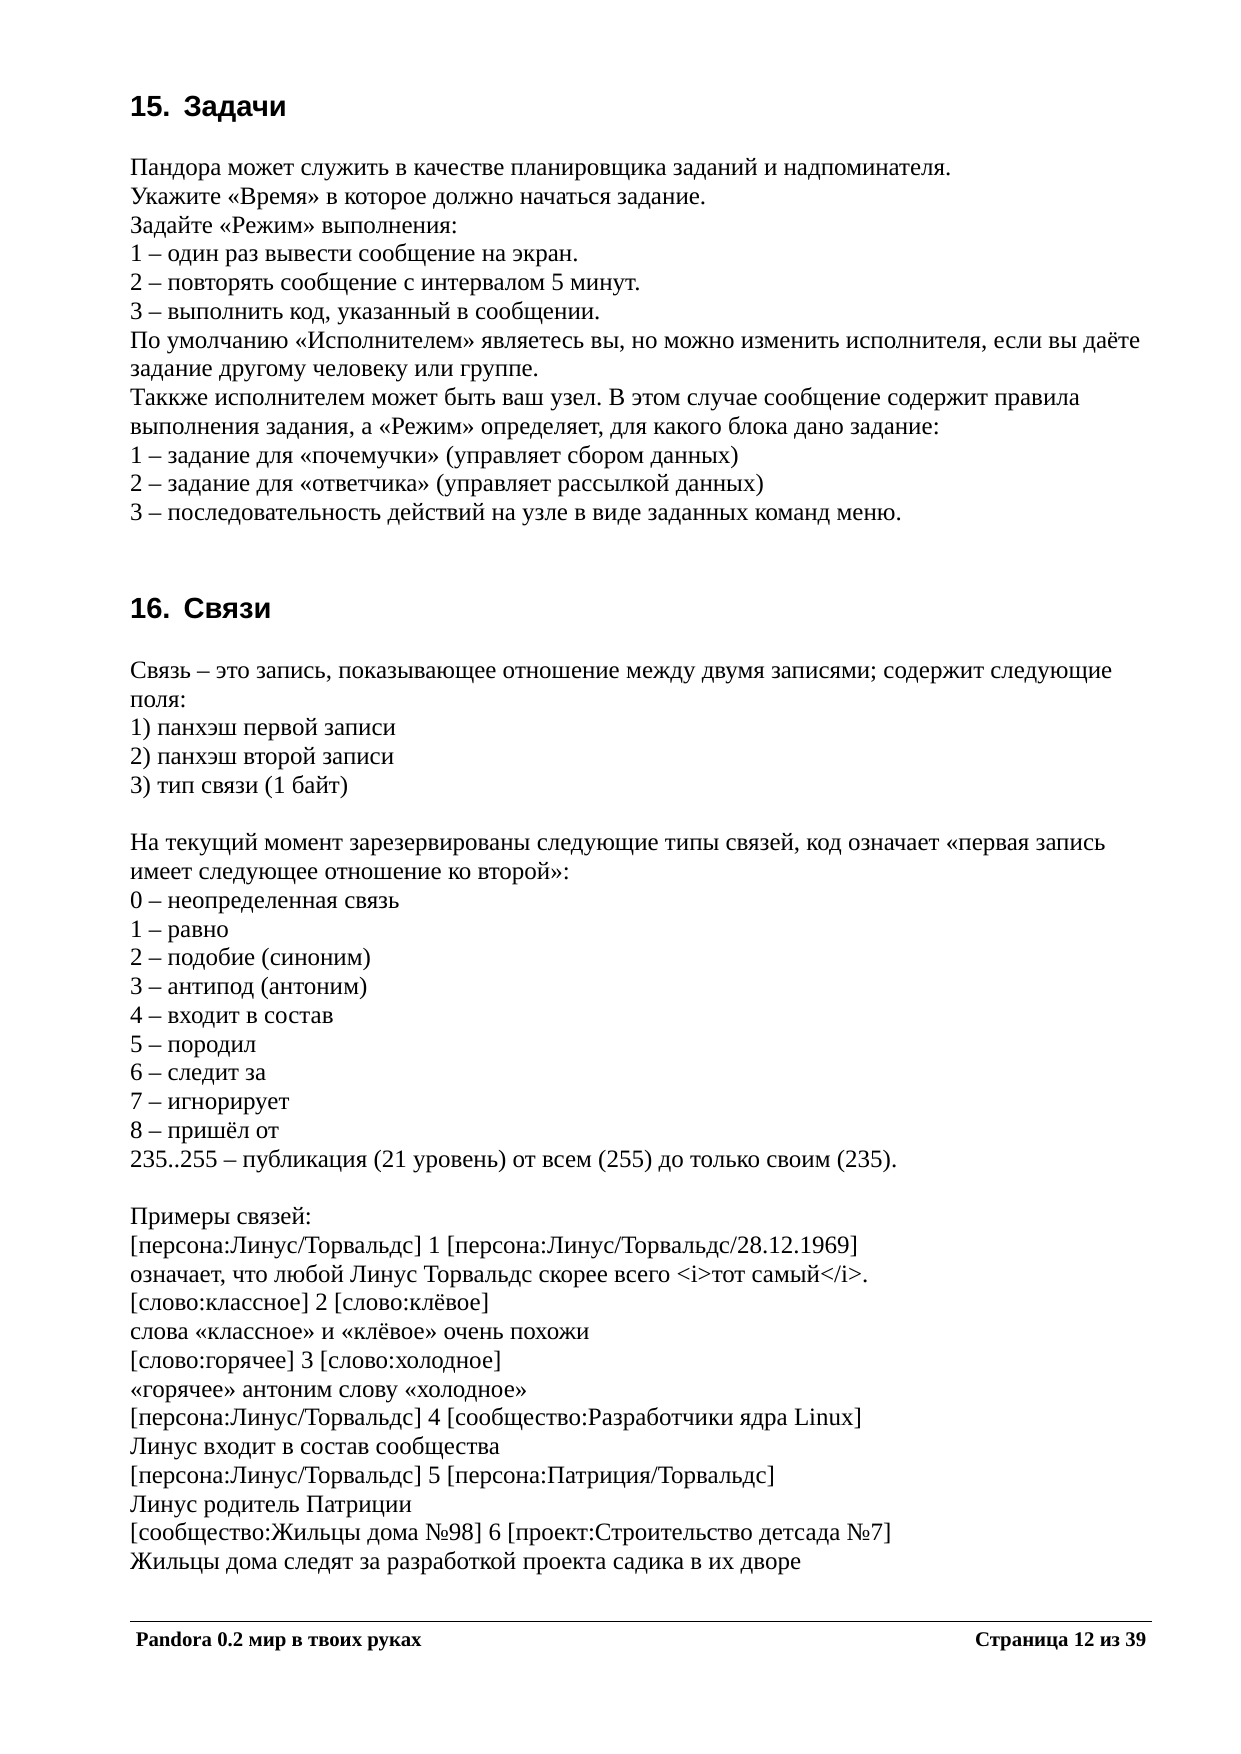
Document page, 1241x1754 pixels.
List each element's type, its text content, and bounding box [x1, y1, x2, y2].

text 5 – породил [130, 1029, 1152, 1057]
text 1 – равно [130, 914, 1152, 942]
text 7 – игнорирует [130, 1086, 1152, 1115]
text Связь – это запись, показывающее отношение между двумя записями; содержит следующие поля: [130, 655, 1152, 712]
text 6 – следит за [130, 1057, 1152, 1086]
text [слово:горячее] 3 [слово:холодное] [130, 1345, 1152, 1374]
text слова «классное» и «клёвое» очень похожи [130, 1316, 1152, 1345]
text [персона:Линус/Торвальдс] 5 [персона:Патриция/Торвальдс] [130, 1460, 1152, 1489]
subtitle Задачи [130, 88, 1152, 122]
subtitle Связи [130, 591, 1152, 625]
text [персона:Линус/Торвальдс] 1 [персона:Линус/Торвальдс/28.12.1969] [130, 1230, 1152, 1259]
text 1 – задание для «почемучки» (управляет сбором данных) [130, 440, 1152, 468]
text Жильцы дома следят за разработкой проекта садика в их дворе [130, 1546, 1152, 1575]
text 3) тип связи (1 байт) [130, 770, 1152, 799]
text «горячее» антоним слову «холодное» [130, 1374, 1152, 1402]
text 3 – выполнить код, указанный в сообщении. [130, 296, 1152, 325]
text 1) панхэш первой записи [130, 712, 1152, 741]
text По умолчанию «Исполнителем» являетесь вы, но можно изменить исполнителя, если вы даёте задание другому человеку или группе. [130, 325, 1152, 382]
text Задайте «Режим» выполнения: [130, 210, 1152, 238]
text Таккже исполнителем может быть ваш узел. В этом случае сообщение содержит правила выполнения задания, а «Режим» определяет, для какого блока дано задание: [130, 382, 1152, 440]
text 1 – один раз вывести сообщение на экран. [130, 238, 1152, 267]
text Пандора может служить в качестве планировщика заданий и надпоминателя. [130, 152, 1152, 181]
text 3 – последовательность действий на узле в виде заданных команд меню. [130, 497, 1152, 526]
text [слово:классное] 2 [слово:клёвое] [130, 1287, 1152, 1316]
text 2 – подобие (синоним) [130, 942, 1152, 971]
text Укажите «Время» в которое должно начаться задание. [130, 181, 1152, 210]
text [сообщество:Жильцы дома №98] 6 [проект:Строительство детсада №7] [130, 1517, 1152, 1546]
text 235..255 – публикация (21 уровень) от всем (255) до только своим (235). [130, 1144, 1152, 1172]
text 0 – неопределенная связь [130, 885, 1152, 914]
text 2 – задание для «ответчика» (управляет рассылкой данных) [130, 468, 1152, 497]
text Линус входит в состав сообщества [130, 1431, 1152, 1460]
text [персона:Линус/Торвальдс] 4 [сообщество:Разработчики ядра Linux] [130, 1402, 1152, 1431]
text 8 – пришёл от [130, 1115, 1152, 1144]
text 2) панхэш второй записи [130, 741, 1152, 770]
text 3 – антипод (антоним) [130, 971, 1152, 1000]
text Примеры связей: [130, 1201, 1152, 1230]
text Линус родитель Патриции [130, 1489, 1152, 1517]
text На текущий момент зарезервированы следующие типы связей, код означает «первая запись имеет следующее отношение ко второй»: [130, 827, 1152, 885]
text 4 – входит в состав [130, 1000, 1152, 1029]
text 2 – повторять сообщение с интервалом 5 минут. [130, 267, 1152, 296]
text означает, что любой Линус Торвальдс скорее всего <i>тот самый</i>. [130, 1259, 1152, 1287]
